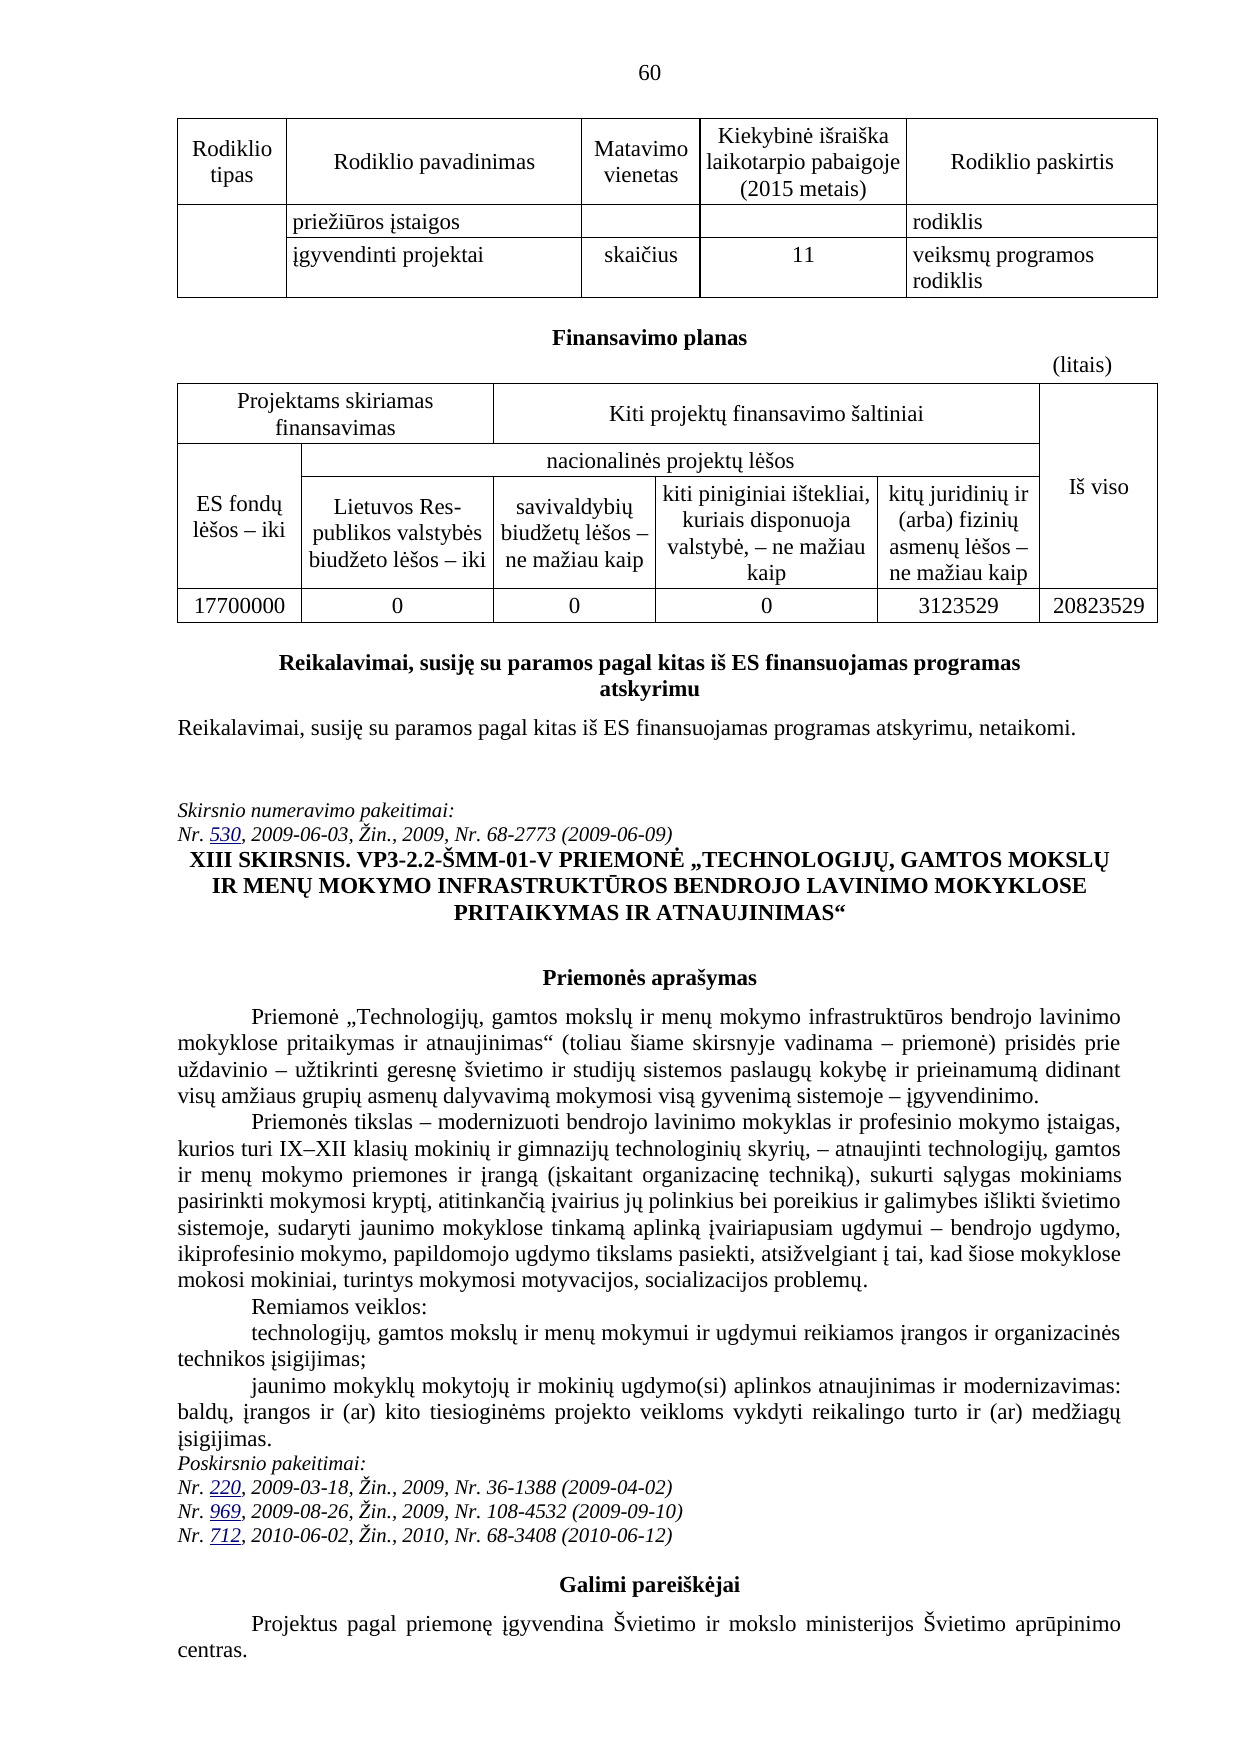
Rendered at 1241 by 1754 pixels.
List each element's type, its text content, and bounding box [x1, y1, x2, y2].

text Priemonė „Technologijų, gamtos mokslų ir menų mokymo infrastruktūros bendrojo lavinimo mokyklose pritaikymas ir atnaujinimas“ (toliau šiame skirsnyje vadinama – priemonė) prisidės prie uždavinio – užtikrinti geresnę švietimo ir studijų sistemos paslaugų kokybę ir prieinamumą didinant visų amžiaus grupių asmenų dalyvavimą mokymosi visą gyvenimą sistemoje – įgyvendinimo. [177, 1003, 1122, 1108]
text Nr. 530, 2009-06-03, Žin., 2009, Nr. 68-2773 (2009-06-09) [177, 822, 1122, 846]
table_cell [701, 205, 906, 237]
table_cell kiti piniginiai ištekliai, kuriais disponuoja valsty­bė, – ne mažiau kaip [656, 477, 877, 588]
text jaunimo mokyklų mokytojų ir mokinių ugdymo(si) aplinkos atnaujinimas ir modernizavimas: baldų, įrangos ir (ar) kito tiesioginėms projekto veikloms vykdyti reikalingo turto ir (ar) medžiagų įsigijimas. [177, 1372, 1122, 1451]
table_header Matavimo vienetas [582, 119, 699, 204]
table_header Rodiklio paskirtis [907, 119, 1157, 204]
text Galimi pareiškėjai [177, 1571, 1122, 1598]
text Nr. 712, 2010-06-02, Žin., 2010, Nr. 68-3408 (2010-06-12) [177, 1523, 1122, 1547]
table_cell 0 [494, 589, 655, 622]
table_cell savivaldybių biudžetų lėšos – ne mažiau kaip [494, 477, 655, 588]
table_cell 17700000 [178, 589, 301, 622]
text Priemonės tikslas – modernizuoti bendrojo lavinimo mokyklas ir profesinio mokymo įstaigas, kurios turi IX–XII klasių mokinių ir gimnazijų technologinių skyrių, – atnaujinti technologijų, gamtos ir menų mokymo priemones ir įrangą (įskaitant organizacinę techniką), sukurti sąlygas mokiniams pasirinkti mokymosi kryptį, atitinkančią įvairius jų polinkius bei poreikius ir galimybes išlikti švietimo sistemoje, sudaryti jaunimo mokyklose tinkamą aplinką įvairiapusiam ugdymui – bendrojo ugdymo, ikiprofesinio mokymo, papildomojo ugdymo tikslams pasiekti, atsižvelgiant į tai, kad šiose mokyklose mokosi mokiniai, turintys mokymosi motyvacijos, socializacijos problemų. [177, 1108, 1122, 1293]
table_header Rodiklio tipas [178, 119, 286, 204]
table_header Iš viso [1040, 384, 1157, 588]
table_cell kitų juridinių ir (arba) fizinių asmenų lėšos – ne mažiau kaip [878, 477, 1039, 588]
table_header Kiti projektų finansavimo šaltiniai [494, 384, 1039, 443]
text Poskirsnio pakeitimai: [177, 1451, 1122, 1475]
table_cell nacionalinės projektų lėšos [302, 444, 1039, 476]
table_cell 0 [302, 589, 493, 622]
text Reikalavimai, susiję su paramos pagal kitas iš ES finansuojamas programas atskyrimu, netaikomi. [177, 714, 1122, 741]
table_cell Lietuvos Res­publikos valstybės biudžeto lėšos – iki [302, 477, 493, 588]
table_cell skaičius [582, 238, 699, 297]
table_cell 0 [656, 589, 877, 622]
table_cell 3123529 [878, 589, 1039, 622]
text Projektus pagal priemonę įgyvendina Švietimo ir mokslo ministerijos Švietimo aprūpinimo centras. [177, 1610, 1122, 1663]
table_cell priežiūros įstaigos [287, 205, 581, 237]
text Nr. 969, 2009-08-26, Žin., 2009, Nr. 108-4532 (2009-09-10) [177, 1499, 1122, 1523]
table_cell veiksmų programos rodiklis [907, 238, 1157, 297]
table_cell [582, 205, 699, 237]
text Nr. 220, 2009-03-18, Žin., 2009, Nr. 36-1388 (2009-04-02) [177, 1475, 1122, 1499]
table_header Kiekybinė išraiška laikotarpio pabaigoje (2015 metais) [701, 119, 906, 204]
subtitle XIII SKIRSNIS. VP3-2.2-ŠMM-01-V PRIEMONĖ „TECHNOLOGIJŲ, GAMTOS MOKSLŲ IR MENŲ MOKYMO INFRASTRUKTŪROS BENDROJO LAVINIMO MOKYKLOSE PRITAIKYMAS IR ATNAUJINIMAS“ [177, 846, 1122, 925]
table_header Projektams skiriamas finansavimas [178, 384, 493, 443]
table_cell 20823529 [1040, 589, 1157, 622]
text Skirsnio numeravimo pakeitimai: [177, 798, 1122, 822]
text (litais) [177, 351, 1112, 377]
table_header Rodiklio pavadinimas [287, 119, 581, 204]
text Finansavimo planas [177, 324, 1122, 351]
table_cell ES fondų lėšos – iki [178, 444, 301, 588]
text Reikalavimai, susiję su paramos pagal kitas iš ES finansuojamas programas atskyrimu [177, 649, 1122, 702]
table_cell įgyvendinti projektai [287, 238, 581, 297]
text Remiamos veiklos: [177, 1293, 1122, 1319]
table_cell 11 [701, 238, 906, 297]
text Priemonės aprašymas [177, 964, 1122, 990]
table_cell [178, 205, 286, 297]
text technologijų, gamtos mokslų ir menų mokymui ir ugdymui reikiamos įrangos ir organizacinės technikos įsigijimas; [177, 1319, 1122, 1372]
table_cell rodiklis [907, 205, 1157, 237]
